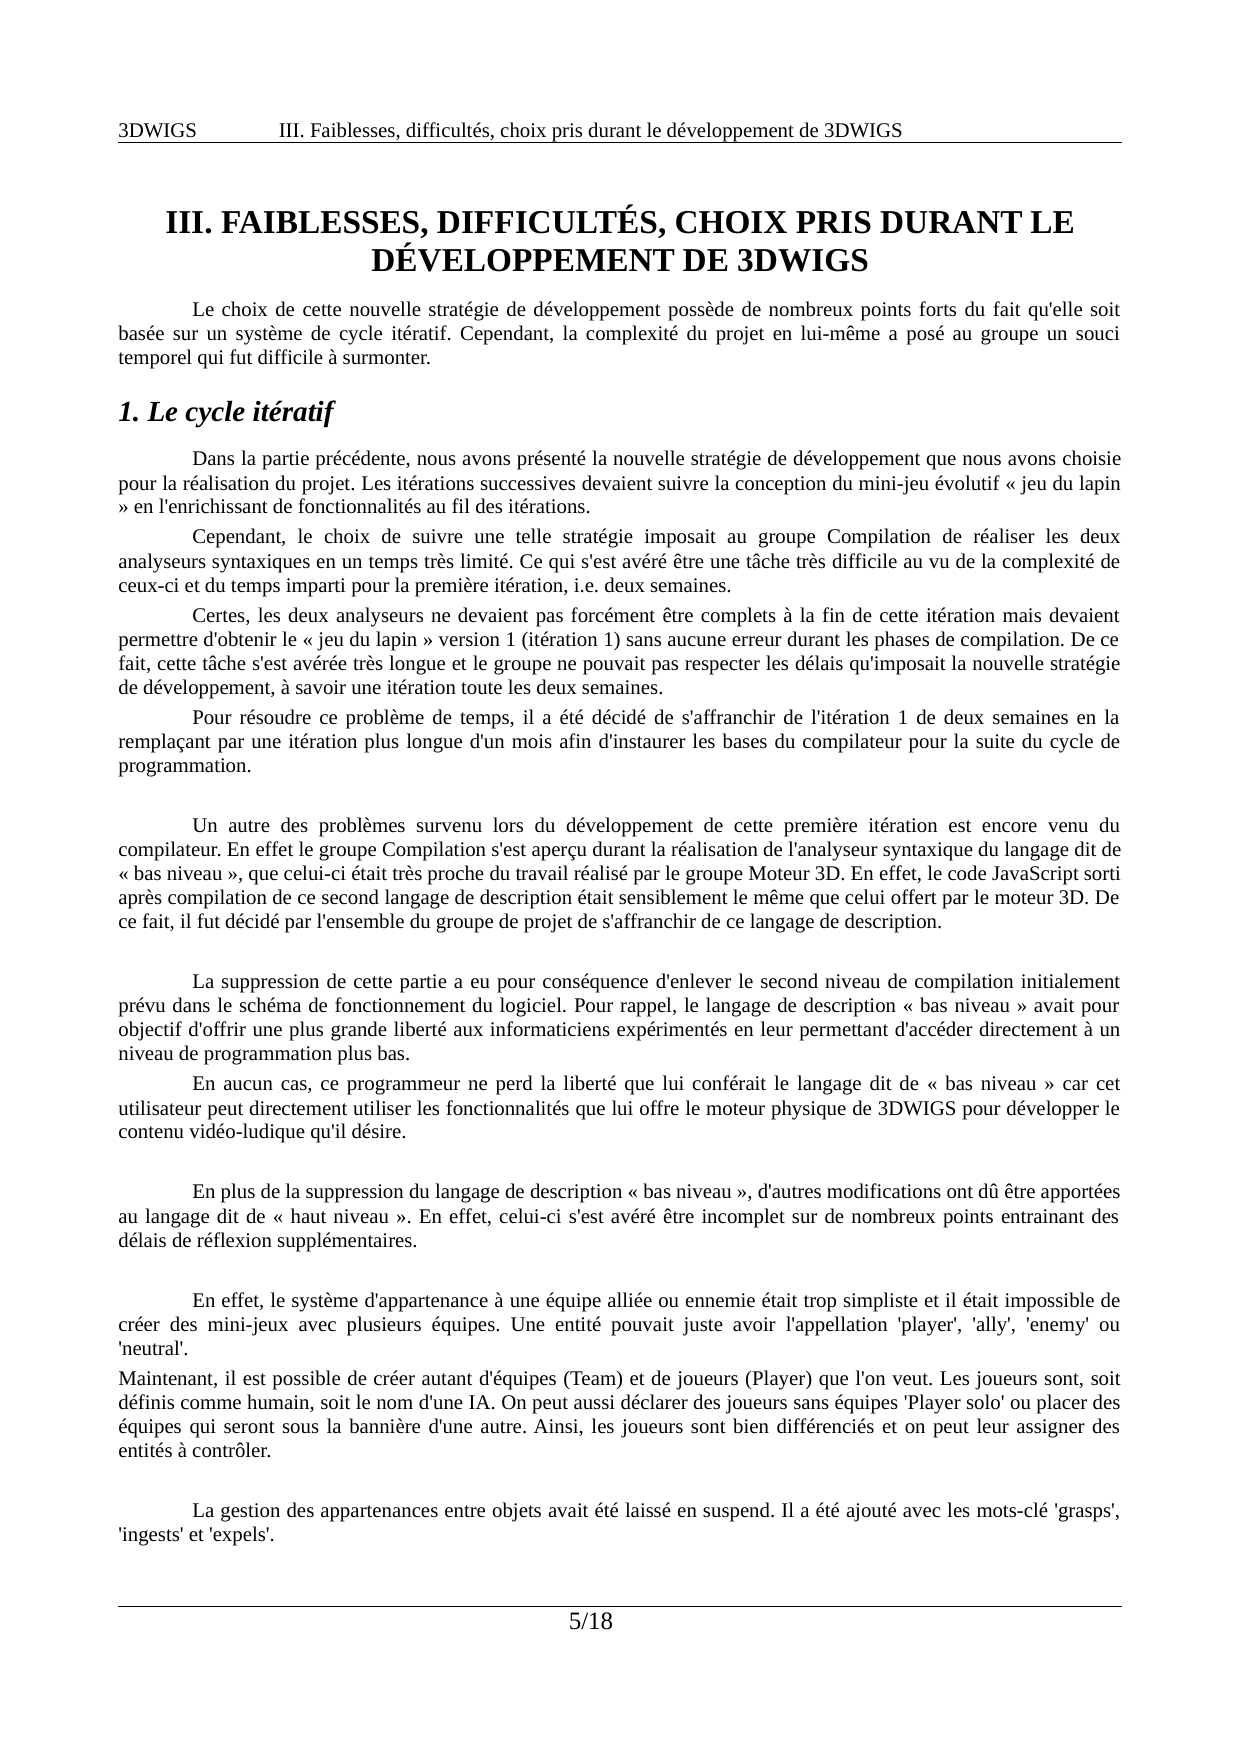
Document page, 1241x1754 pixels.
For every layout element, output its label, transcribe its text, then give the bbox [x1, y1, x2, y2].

text La gestion des appartenances entre objets avait été laissé en suspend. Il a été ajouté avec les mots-clé 'grasps', 'ingests' et 'expels'. [118, 1498, 1122, 1546]
text En aucun cas, ce programmeur ne perd la liberté que lui conférait le langage dit de « bas niveau » car cet utilisateur peut directement utiliser les fonctionnalités que lui offre le moteur physique de 3DWIGS pour développer le contenu vidéo-ludique qu'il désire. [118, 1071, 1122, 1143]
text Maintenant, il est possible de créer autant d'équipes (Team) et de joueurs (Player) que l'on veut. Les joueurs sont, soit définis comme humain, soit le nom d'une IA. On peut aussi déclarer des joueurs sans équipes 'Player solo' ou placer des équipes qui seront sous la bannière d'une autre. Ainsi, les joueurs sont bien différenciés et on peut leur assigner des entités à contrôler. [118, 1366, 1122, 1462]
subtitle Le cycle itératif [118, 394, 1122, 428]
subtitle Faiblesses, difficultés, choix pris durant le développement de 3DWIGS [118, 202, 1122, 279]
text En plus de la suppression du langage de description « bas niveau », d'autres modifications ont dû être apportées au langage dit de « haut niveau ». En effet, celui-ci s'est avéré être incomplet sur de nombreux points entrainant des délais de réflexion supplémentaires. [118, 1179, 1122, 1252]
text Pour résoudre ce problème de temps, il a été décidé de s'affranchir de l'itération 1 de deux semaines en la remplaçant par une itération plus longue d'un mois afin d'instaurer les bases du compilateur pour la suite du cycle de programmation. [118, 705, 1122, 777]
text Dans la partie précédente, nous avons présenté la nouvelle stratégie de développement que nous avons choisie pour la réalisation du projet. Les itérations successives devaient suivre la conception du mini-jeu évolutif « jeu du lapin » en l'enrichissant de fonctionnalités au fil des itérations. [118, 446, 1122, 518]
text En effet, le système d'appartenance à une équipe alliée ou ennemie était trop simpliste et il était impossible de créer des mini-jeux avec plusieurs équipes. Une entité pouvait juste avoir l'appellation 'player', 'ally', 'enemy' ou 'neutral'. [118, 1288, 1122, 1360]
text Cependant, le choix de suivre une telle stratégie imposait au groupe Compilation de réaliser les deux analyseurs syntaxiques en un temps très limité. Ce qui s'est avéré être une tâche très difficile au vu de la complexité de ceux-ci et du temps imparti pour la première itération, i.e. deux semaines. [118, 524, 1122, 597]
text Le choix de cette nouvelle stratégie de développement possède de nombreux points forts du fait qu'elle soit basée sur un système de cycle itératif. Cependant, la complexité du projet en lui-même a posé au groupe un souci temporel qui fut difficile à surmonter. [118, 297, 1122, 369]
text Certes, les deux analyseurs ne devaient pas forcément être complets à la fin de cette itération mais devaient permettre d'obtenir le « jeu du lapin » version 1 (itération 1) sans aucune erreur durant les phases de compilation. De ce fait, cette tâche s'est avérée très longue et le groupe ne pouvait pas respecter les délais qu'imposait la nouvelle stratégie de développement, à savoir une itération toute les deux semaines. [118, 603, 1122, 699]
text Un autre des problèmes survenu lors du développement de cette première itération est encore venu du compilateur. En effet le groupe Compilation s'est aperçu durant la réalisation de l'analyseur syntaxique du langage dit de « bas niveau », que celui-ci était très proche du travail réalisé par le groupe Moteur 3D. En effet, le code JavaScript sorti après compilation de ce second langage de description était sensiblement le même que celui offert par le moteur 3D. De ce fait, il fut décidé par l'ensemble du groupe de projet de s'affranchir de ce langage de description. [118, 813, 1122, 933]
text La suppression de cette partie a eu pour conséquence d'enlever le second niveau de compilation initialement prévu dans le schéma de fonctionnement du logiciel. Pour rappel, le langage de description « bas niveau » avait pour objectif d'offrir une plus grande liberté aux informaticiens expérimentés en leur permettant d'accéder directement à un niveau de programmation plus bas. [118, 969, 1122, 1065]
